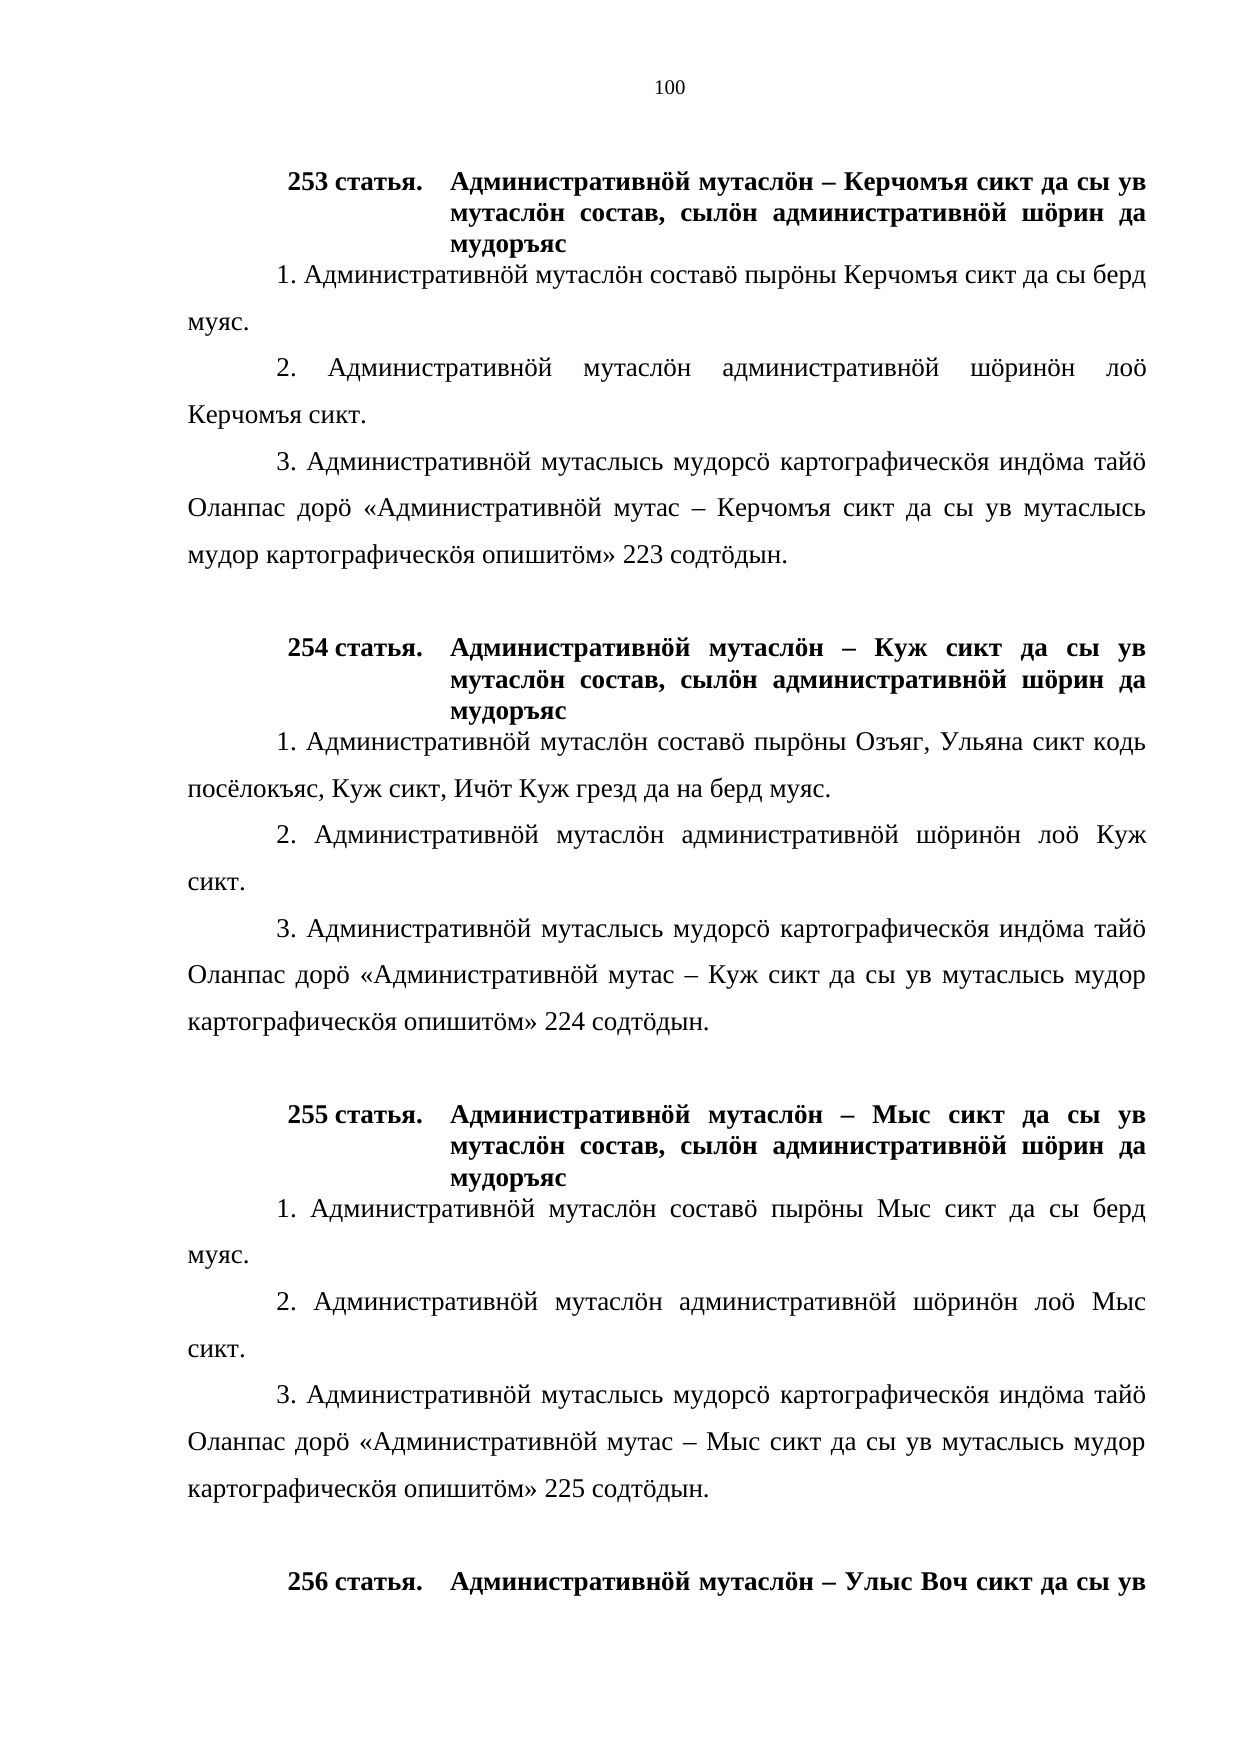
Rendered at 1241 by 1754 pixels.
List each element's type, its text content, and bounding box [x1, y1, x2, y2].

text 3. Административнöй мутаслысь мудорсö картографическöя индöма тайö Оланпас дорö «Административнöй мутас – Куж сикт да сы ув мутаслысь мудор картографическöя опишитöм» 224 содтöдын. [187, 912, 1147, 1036]
table_header 254 статья. [176, 632, 438, 725]
text 1. Административнöй мутаслöн составö пырöны Мыс сикт да сы берд муяс. [187, 1192, 1147, 1269]
table_header Административнöй мутаслöн – Мыс сикт да сы ув мутаслöн состав, сылöн административнöй шöрин да мудоръяс [439, 1098, 1163, 1192]
table_header 255 статья. [176, 1098, 438, 1192]
text 2. Административнöй мутаслöн административнöй шöринöн лоö Мыс сикт. [187, 1285, 1147, 1363]
table_header 256 статья. [176, 1565, 438, 1596]
text 3. Административнöй мутаслысь мудорсö картографическöя индöма тайö Оланпас дорö «Административнöй мутас – Керчомъя сикт да сы ув мутаслысь мудор картографическöя опишитöм» 223 содтöдын. [187, 445, 1147, 569]
table_header Административнöй мутаслöн – Улыс Воч сикт да сы ув [439, 1565, 1163, 1596]
text 1. Административнöй мутаслöн составö пырöны Керчомъя сикт да сы берд муяс. [187, 258, 1147, 336]
text 2. Административнöй мутаслöн административнöй шöринöн лоö Куж сикт. [187, 818, 1147, 896]
text 2. Административнöй мутаслöн административнöй шöринöн лоö Керчомъя сикт. [187, 352, 1147, 429]
text 3. Административнöй мутаслысь мудорсö картографическöя индöма тайö Оланпас дорö «Административнöй мутас – Мыс сикт да сы ув мутаслысь мудор картографическöя опишитöм» 225 содтöдын. [187, 1378, 1147, 1503]
table_header Административнöй мутаслöн – Керчомъя сикт да сы ув мутаслöн состав, сылöн административнöй шöрин да мудоръяс [439, 165, 1163, 258]
table_header 253 статья. [176, 165, 438, 258]
text 1. Административнöй мутаслöн составö пырöны Озъяг, Ульяна сикт кодь посёлокъяс, Куж сикт, Ичöт Куж грезд да на берд муяс. [187, 725, 1147, 803]
table_header Административнöй мутаслöн – Куж сикт да сы ув мутаслöн состав, сылöн административнöй шöрин да мудоръяс [439, 632, 1163, 725]
